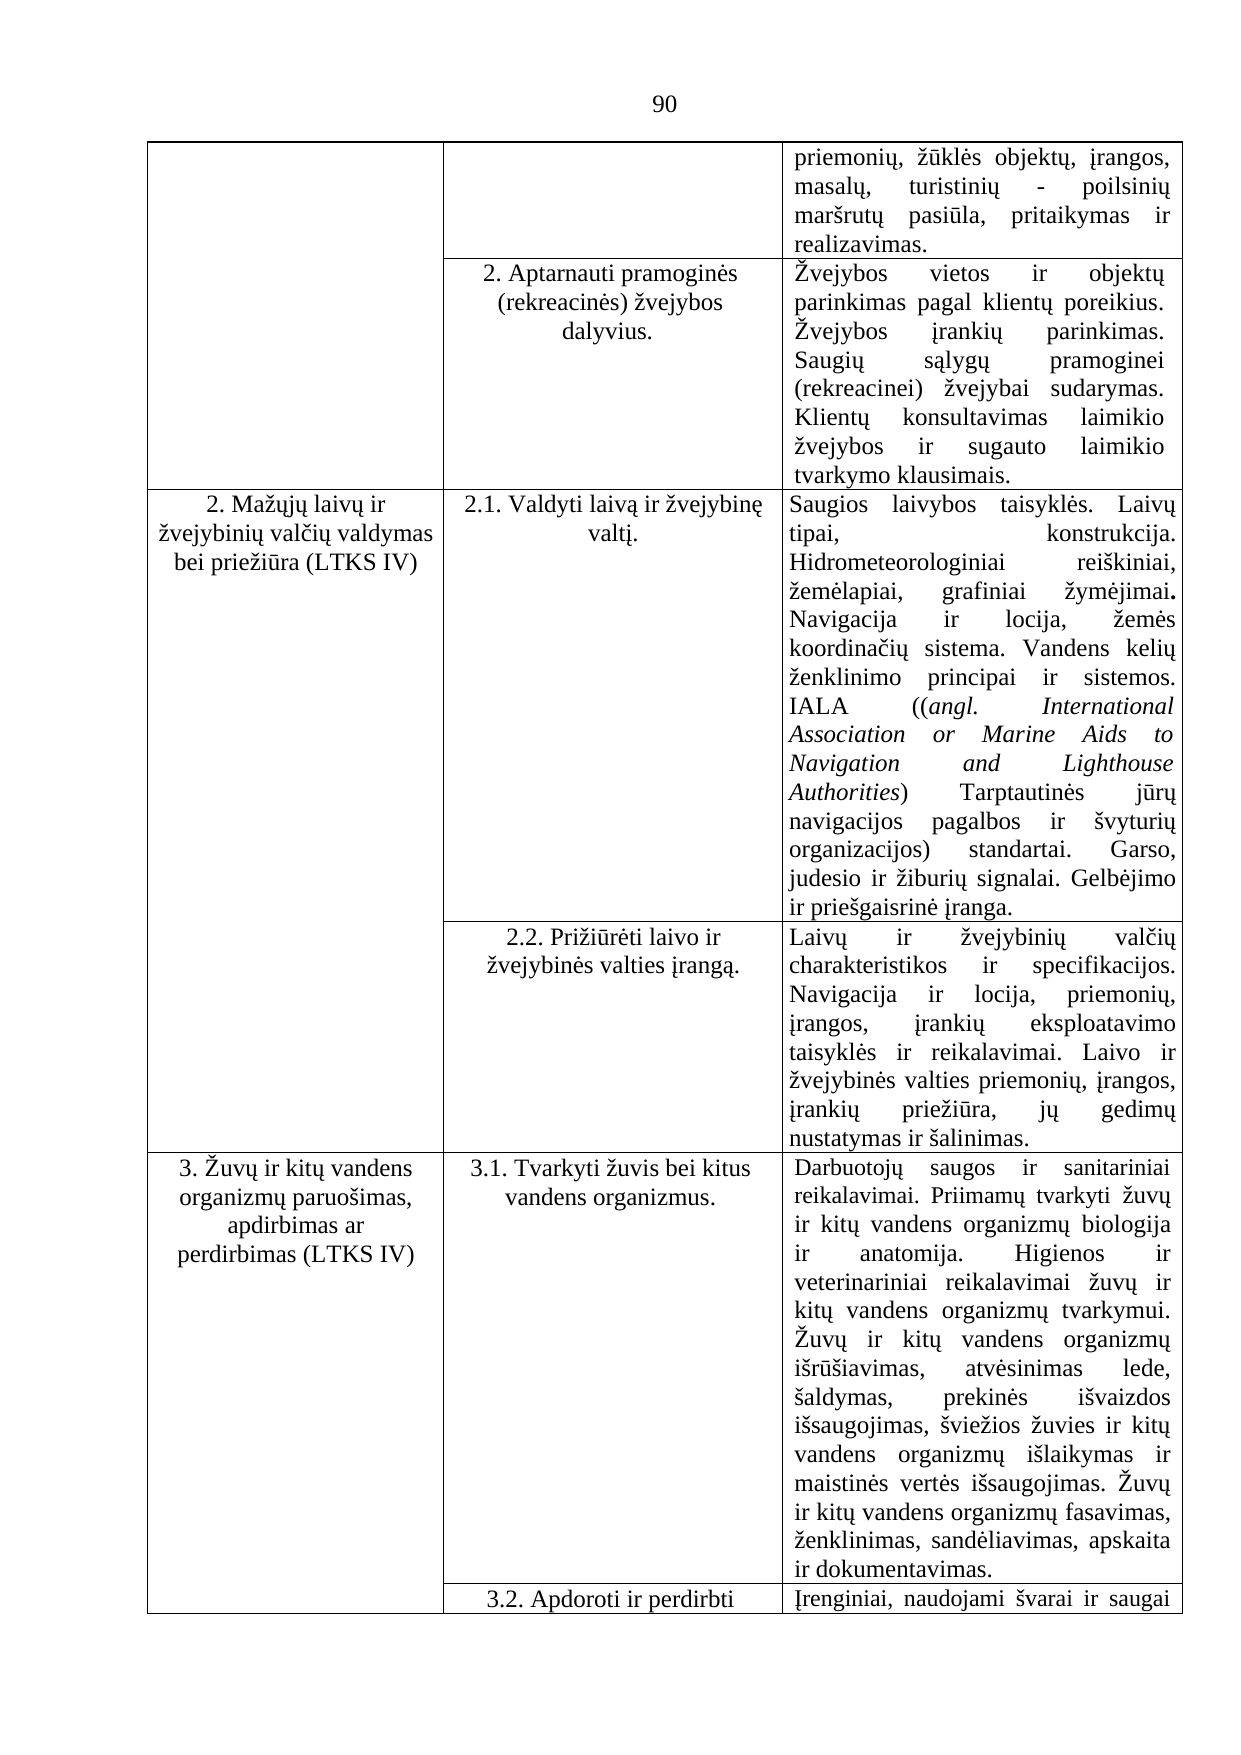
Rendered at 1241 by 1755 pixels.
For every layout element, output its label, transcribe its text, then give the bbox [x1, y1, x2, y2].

table_cell Įrenginiai, naudojami švarai ir saugai [783, 1584, 1182, 1613]
table_cell priemonių, žūklės objektų, įrangos, masalų, turistinių - poilsinių maršrutų pasiūla, pritaikymas ir realizavimas. [783, 143, 1182, 257]
table_cell 2. Aptarnauti pramoginės (rekreacinės) žvejybos dalyvius. [444, 259, 782, 488]
table_cell [444, 143, 782, 257]
table_cell 2.1. Valdyti laivą ir žvejybinę valtį. [444, 490, 782, 921]
table_cell 2.2. Prižiūrėti laivo ir žvejybinės valties įrangą. [444, 922, 782, 1152]
table_cell 2. Mažųjų laivų ir žvejybinių valčių valdymas bei priežiūra (LTKS IV) [148, 490, 443, 1152]
table_cell Darbuotojų saugos ir sanitariniai reikalavimai. Priimamų tvarkyti žuvų ir kitų vandens organizmų biologija ir anatomija. Higienos ir veterinariniai reikalavimai žuvų ir kitų vandens organizmų tvarkymui. Žuvų ir kitų vandens organizmų išrūšiavimas, atvėsinimas lede, šaldymas, prekinės išvaizdos išsaugojimas, šviežios žuvies ir kitų vandens organizmų išlaikymas ir maistinės vertės išsaugojimas. Žuvų ir kitų vandens organizmų fasavimas, ženklinimas, sandėliavimas, apskaita ir dokumentavimas. [783, 1153, 1182, 1583]
table_cell Žvejybos vietos ir objektų parinkimas pagal klientų poreikius. Žvejybos įrankių parinkimas. Saugių sąlygų pramoginei (rekreacinei) žvejybai sudarymas. Klientų konsultavimas laimikio žvejybos ir sugauto laimikio tvarkymo klausimais. [783, 259, 1182, 488]
table_cell 3. Žuvų ir kitų vandens organizmų paruošimas, apdirbimas ar perdirbimas (LTKS IV) [148, 1153, 443, 1613]
table_cell Laivų ir žvejybinių valčių charakteristikos ir specifikacijos. Navigacija ir locija, priemonių, įrangos, įrankių eksploatavimo taisyklės ir reikalavimai. Laivo ir žvejybinės valties priemonių, įrangos, įrankių priežiūra, jų gedimų nustatymas ir šalinimas. [783, 922, 1182, 1152]
table_cell 3.2. Apdoroti ir perdirbti [444, 1584, 782, 1613]
table_cell Saugios laivybos taisyklės. Laivų tipai, konstrukcija. Hidrometeorologiniai reiškiniai, žemėlapiai, grafiniai žymėjimai. Navigacija ir locija, žemės koordinačių sistema. Vandens kelių ženklinimo principai ir sistemos. IALA ((angl. International Association or Marine Aids to Navigation and Lighthouse Authorities) Tarptautinės jūrų navigacijos pagalbos ir švyturių organizacijos) standartai. Garso, judesio ir žiburių signalai. Gelbėjimo ir priešgaisrinė įranga. [783, 490, 1182, 921]
table_cell 3.1. Tvarkyti žuvis bei kitus vandens organizmus. [444, 1153, 782, 1583]
table_cell [148, 143, 443, 488]
